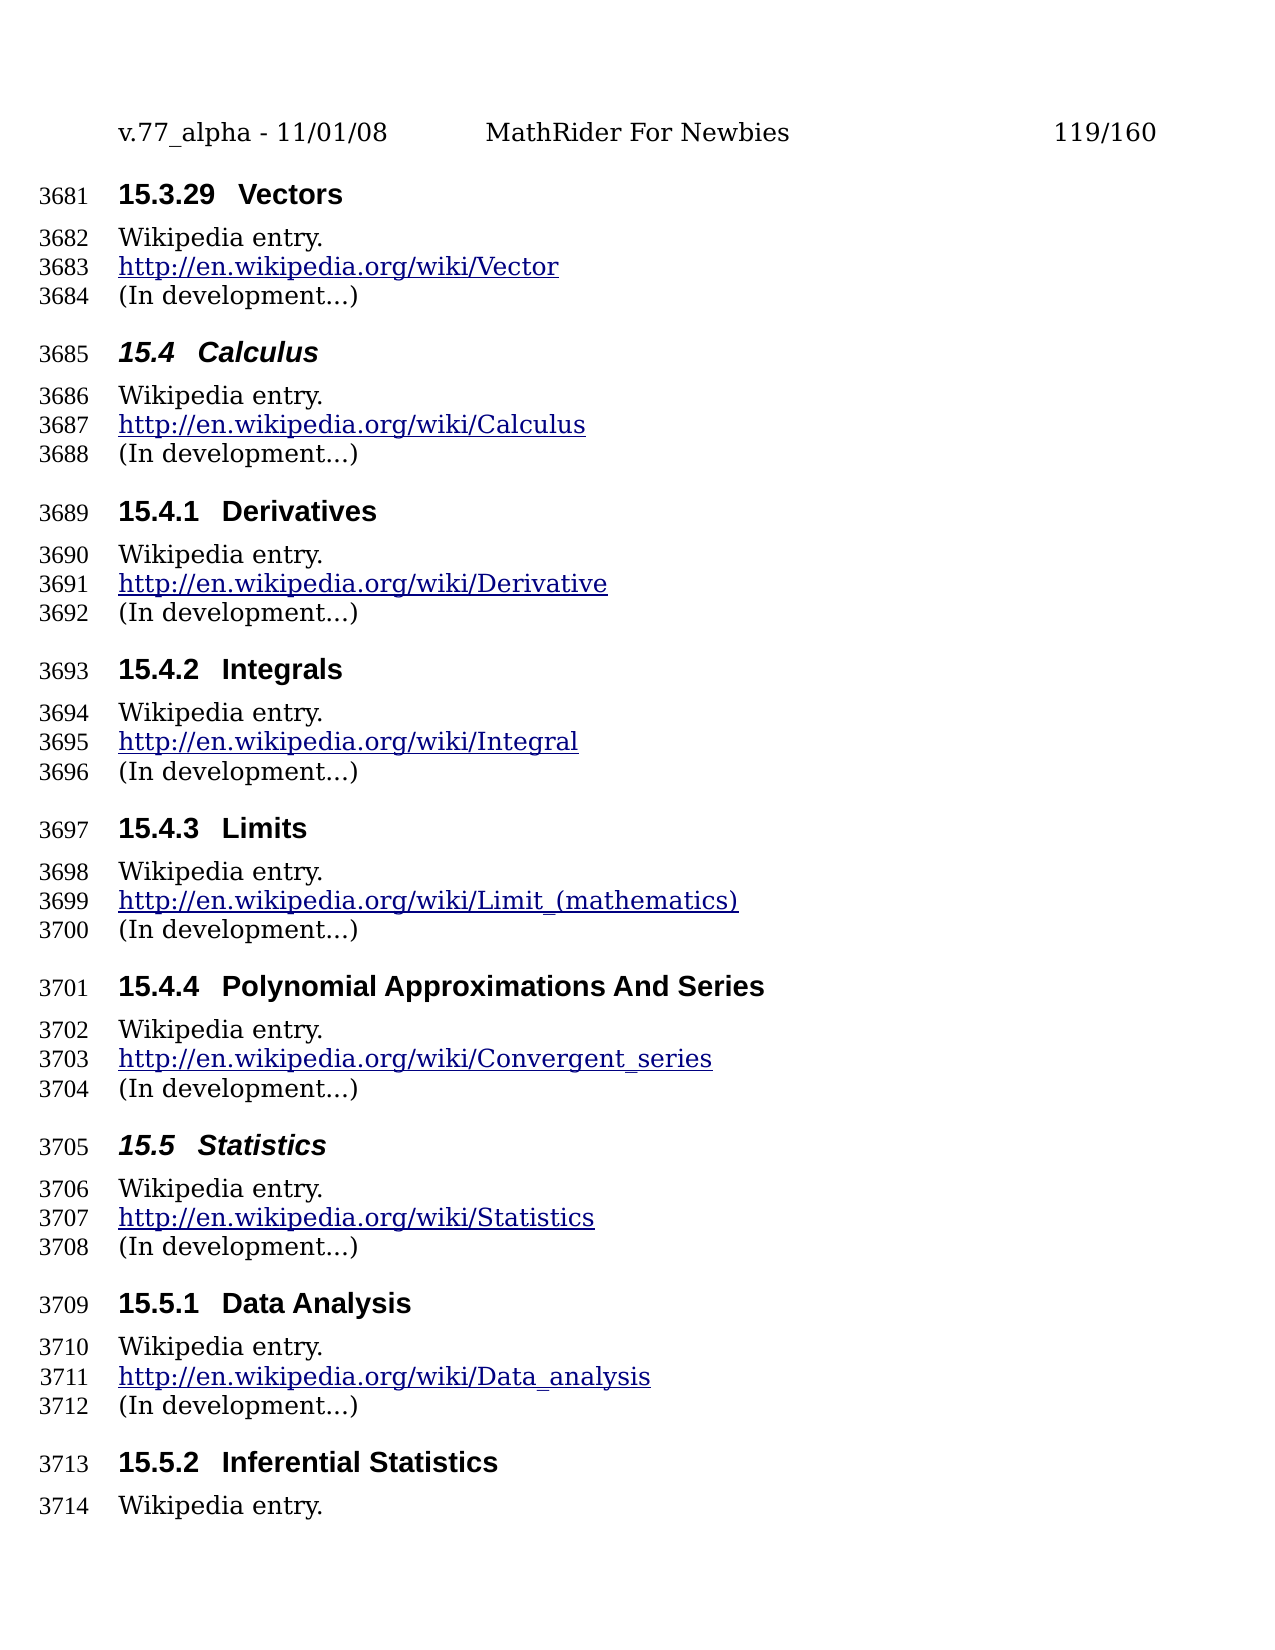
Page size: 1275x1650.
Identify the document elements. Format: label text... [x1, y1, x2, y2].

text Wikipedia entry. [118, 1174, 1157, 1203]
text (In development...) [118, 281, 1157, 310]
text Wikipedia entry. [118, 223, 1157, 252]
text Wikipedia entry. [118, 698, 1157, 728]
text Wikipedia entry. [118, 1333, 1157, 1362]
text http://en.wikipedia.org/wiki/Derivative [118, 569, 1157, 598]
text http://en.wikipedia.org/wiki/Vector [118, 252, 1157, 281]
text Wikipedia entry. [118, 540, 1157, 569]
text http://en.wikipedia.org/wiki/Data_analysis [118, 1362, 1157, 1391]
text Wikipedia entry. [118, 857, 1157, 886]
text http://en.wikipedia.org/wiki/Convergent_series [118, 1045, 1157, 1074]
text http://en.wikipedia.org/wiki/Limit_(mathematics) [118, 886, 1157, 915]
text Wikipedia entry. [118, 381, 1157, 411]
text http://en.wikipedia.org/wiki/Calculus [118, 411, 1157, 440]
text (In development...) [118, 1232, 1157, 1262]
text (In development...) [118, 598, 1157, 627]
subtitle Inferential Statistics [118, 1445, 1157, 1479]
text (In development...) [118, 1391, 1157, 1420]
subtitle Data Analysis [118, 1287, 1157, 1320]
text (In development...) [118, 1074, 1157, 1103]
subtitle Statistics [118, 1128, 1157, 1162]
text http://en.wikipedia.org/wiki/Integral [118, 728, 1157, 757]
subtitle Derivatives [118, 494, 1157, 527]
subtitle Limits [118, 811, 1157, 844]
text Wikipedia entry. [118, 1491, 1157, 1520]
subtitle Calculus [118, 335, 1157, 369]
subtitle Polynomial Approximations And Series [118, 969, 1157, 1003]
subtitle Integrals [118, 652, 1157, 686]
subtitle Vectors [118, 177, 1157, 210]
text http://en.wikipedia.org/wiki/Statistics [118, 1203, 1157, 1232]
text Wikipedia entry. [118, 1016, 1157, 1045]
text (In development...) [118, 440, 1157, 469]
text (In development...) [118, 915, 1157, 944]
text (In development...) [118, 757, 1157, 786]
